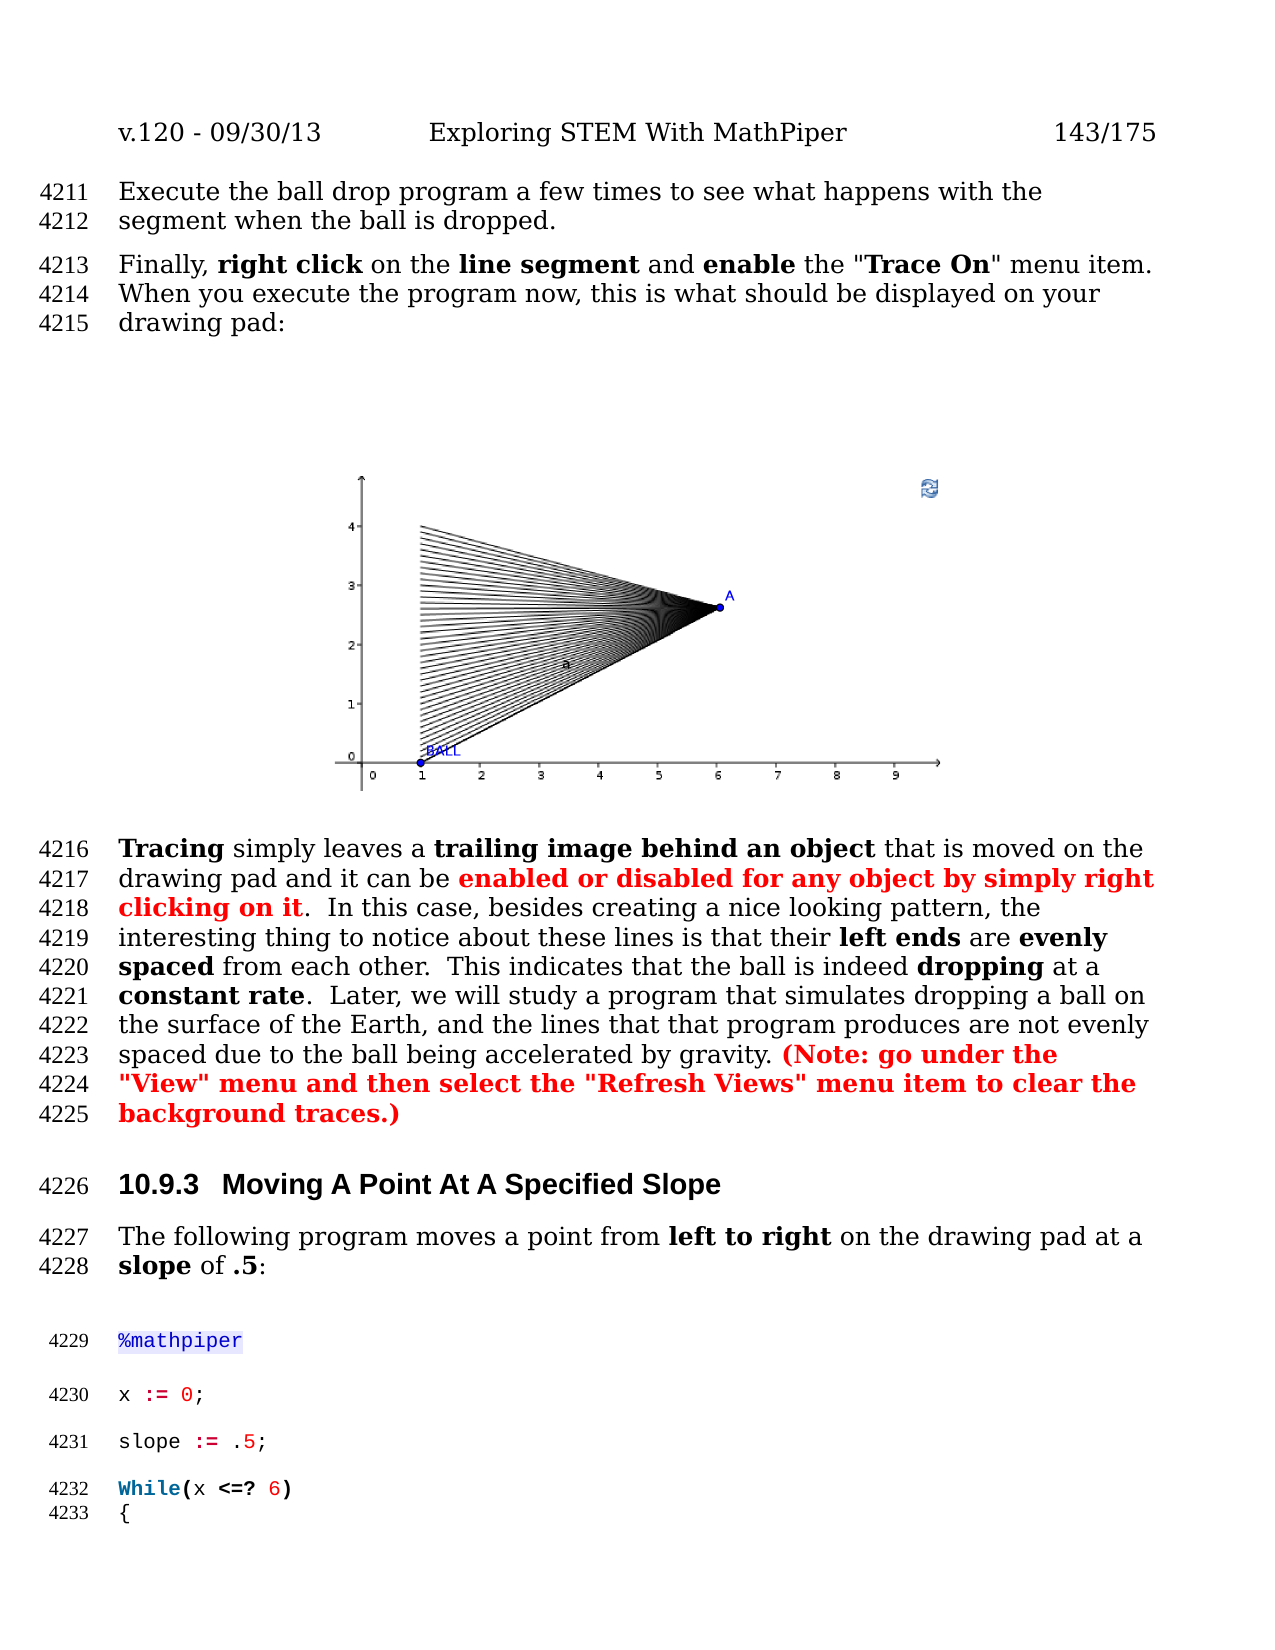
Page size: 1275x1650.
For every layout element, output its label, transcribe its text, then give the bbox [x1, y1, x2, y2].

text slope := .5; [118, 1431, 1157, 1454]
text Execute the ball drop program a few times to see what happens with the segment when the ball is dropped. [118, 177, 1157, 235]
subtitle Moving A Point At A Specified Slope [118, 1167, 1157, 1201]
text { [118, 1502, 1157, 1526]
text Finally, right click on the line segment and enable the "Trace On" menu item. When you execute the program now, this is what should be displayed on your drawing pad: [118, 250, 1157, 338]
text While(x <=? 6) [118, 1478, 1157, 1502]
picture [334, 476, 941, 791]
text Tracing simply leaves a trailing image behind an object that is moved on the drawing pad and it can be enabled or disabled for any object by simply right clicking on it. In this case, besides creating a nice looking pattern, the interesting thing to notice about these lines is that their left ends are evenly spaced from each other. This indicates that the ball is indeed dropping at a constant rate. Later, we will study a program that simulates dropping a ball on the surface of the Earth, and the lines that that program produces are not evenly spaced due to the ball being accelerated by gravity. (Note: go under the "View" menu and then select the "Refresh Views" menu item to clear the background traces.) [118, 834, 1157, 1128]
text %mathpiper [118, 1331, 1157, 1354]
text x := 0; [118, 1384, 1157, 1407]
text The following program moves a point from left to right on the drawing pad at a slope of .5: [118, 1222, 1157, 1280]
